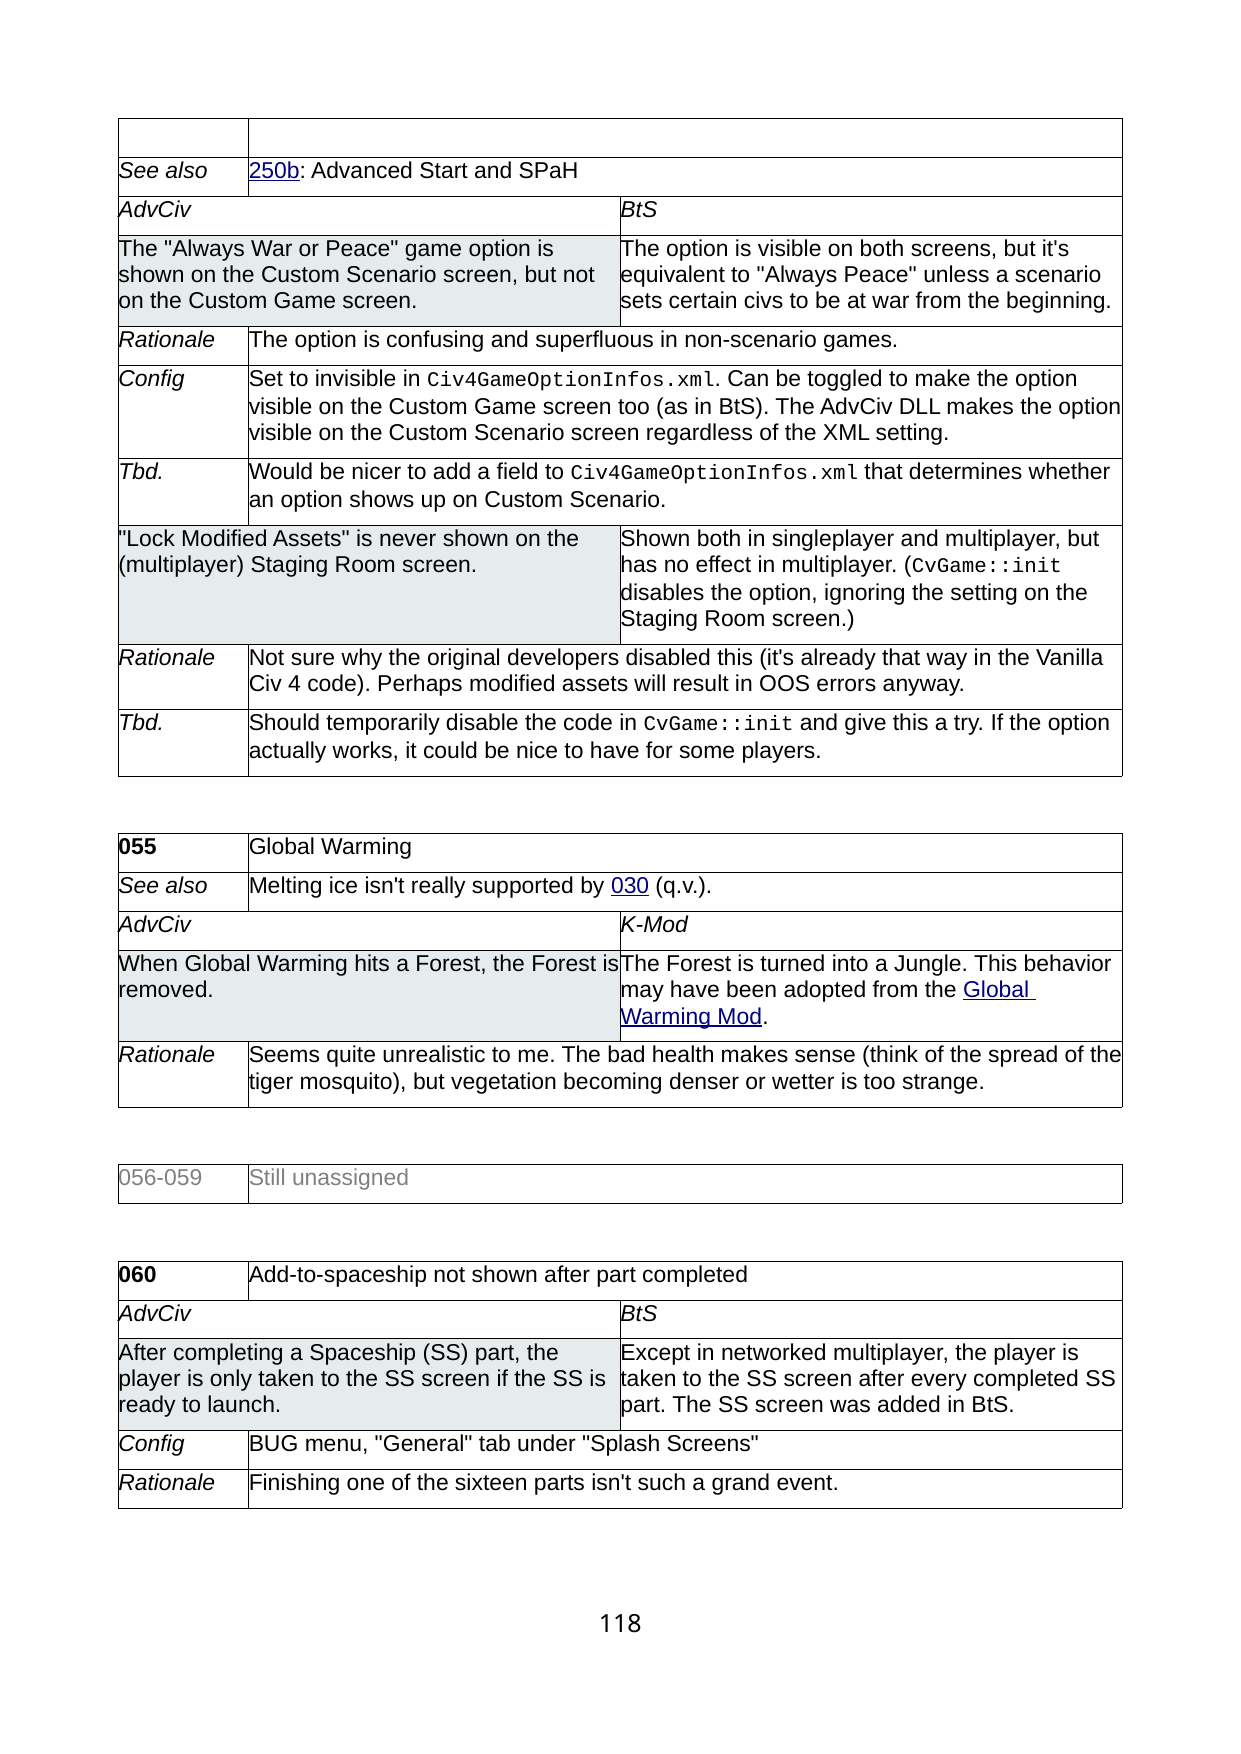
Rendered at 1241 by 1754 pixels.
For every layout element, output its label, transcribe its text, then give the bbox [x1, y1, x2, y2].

table_cell AdvCiv [119, 197, 620, 235]
table_header Add-to-spaceship not shown after part completed [249, 1262, 1122, 1299]
table_header Still unassigned [249, 1165, 1122, 1203]
table_cell BtS [621, 197, 1122, 235]
table_header [119, 119, 248, 157]
table_cell Would be nicer to add a field to Civ4GameOptionInfos.xml that determines whether an option shows up on Custom Scenario. [249, 459, 1122, 524]
table_cell AdvCiv [119, 1301, 620, 1338]
table_cell See also [119, 158, 248, 196]
table_cell The Forest is turned into a Jungle. This behavior may have been adopted from the Global Warming Mod. [621, 951, 1122, 1041]
table_cell Config [119, 1431, 248, 1469]
table_cell Melting ice isn't really supported by 030 (q.v.). [249, 873, 1122, 911]
table_cell The option is visible on both screens, but it's equivalent to "Always Peace" unless a scenario sets certain civs to be at war from the beginning. [621, 236, 1122, 326]
table_cell Tbd. [119, 459, 248, 524]
table_header Global Warming [249, 834, 1122, 872]
table_cell The "Always War or Peace" game option is shown on the Custom Scenario screen, but not on the Custom Game screen. [119, 236, 620, 326]
table_cell After completing a Spaceship (SS) part, the player is only taken to the SS screen if the SS is ready to launch. [119, 1339, 620, 1430]
table_cell Not sure why the original developers disabled this (it's already that way in the Vanilla Civ 4 code). Perhaps modified assets will result in OOS errors anyway. [249, 645, 1122, 709]
table_cell Rationale [119, 1470, 248, 1508]
table_cell Finishing one of the sixteen parts isn't such a grand event. [249, 1470, 1122, 1508]
table_cell The option is confusing and superfluous in non-scenario games. [249, 327, 1122, 365]
table_cell AdvCiv [119, 912, 620, 950]
table_cell Set to invisible in Civ4GameOptionInfos.xml. Can be toggled to make the option visible on the Custom Game screen too (as in BtS). The AdvCiv DLL makes the option visible on the Custom Scenario screen regardless of the XML setting. [249, 366, 1122, 458]
table_cell Except in networked multiplayer, the player is taken to the SS screen after every completed SS part. The SS screen was added in BtS. [621, 1339, 1122, 1430]
table_header 060 [119, 1262, 248, 1299]
table_header 056-059 [119, 1165, 248, 1203]
table_cell Seems quite unrealistic to me. The bad health makes sense (think of the spread of the tiger mosquito), but vegetation becoming denser or wetter is too strange. [249, 1042, 1122, 1107]
table_cell "Lock Modified Assets" is never shown on the (multiplayer) Staging Room screen. [119, 526, 620, 644]
table_cell Rationale [119, 327, 248, 365]
table_cell Rationale [119, 645, 248, 709]
table_cell Tbd. [119, 710, 248, 776]
table_cell BUG menu, "General" tab under "Splash Screens" [249, 1431, 1122, 1469]
table_cell BtS [621, 1301, 1122, 1338]
table_cell Shown both in singleplayer and multiplayer, but has no effect in multiplayer. (CvGame::init disables the option, ignoring the setting on the Staging Room screen.) [621, 526, 1122, 644]
table_header [249, 119, 1122, 157]
table_header 055 [119, 834, 248, 872]
table_cell Should temporarily disable the code in CvGame::init and give this a try. If the option actually works, it could be nice to have for some players. [249, 710, 1122, 776]
table_cell K-Mod [621, 912, 1122, 950]
table_cell See also [119, 873, 248, 911]
table_cell Rationale [119, 1042, 248, 1107]
table_cell 250b: Advanced Start and SPaH [249, 158, 1122, 196]
table_cell When Global Warming hits a Forest, the Forest is removed. [119, 951, 620, 1041]
table_cell Config [119, 366, 248, 458]
